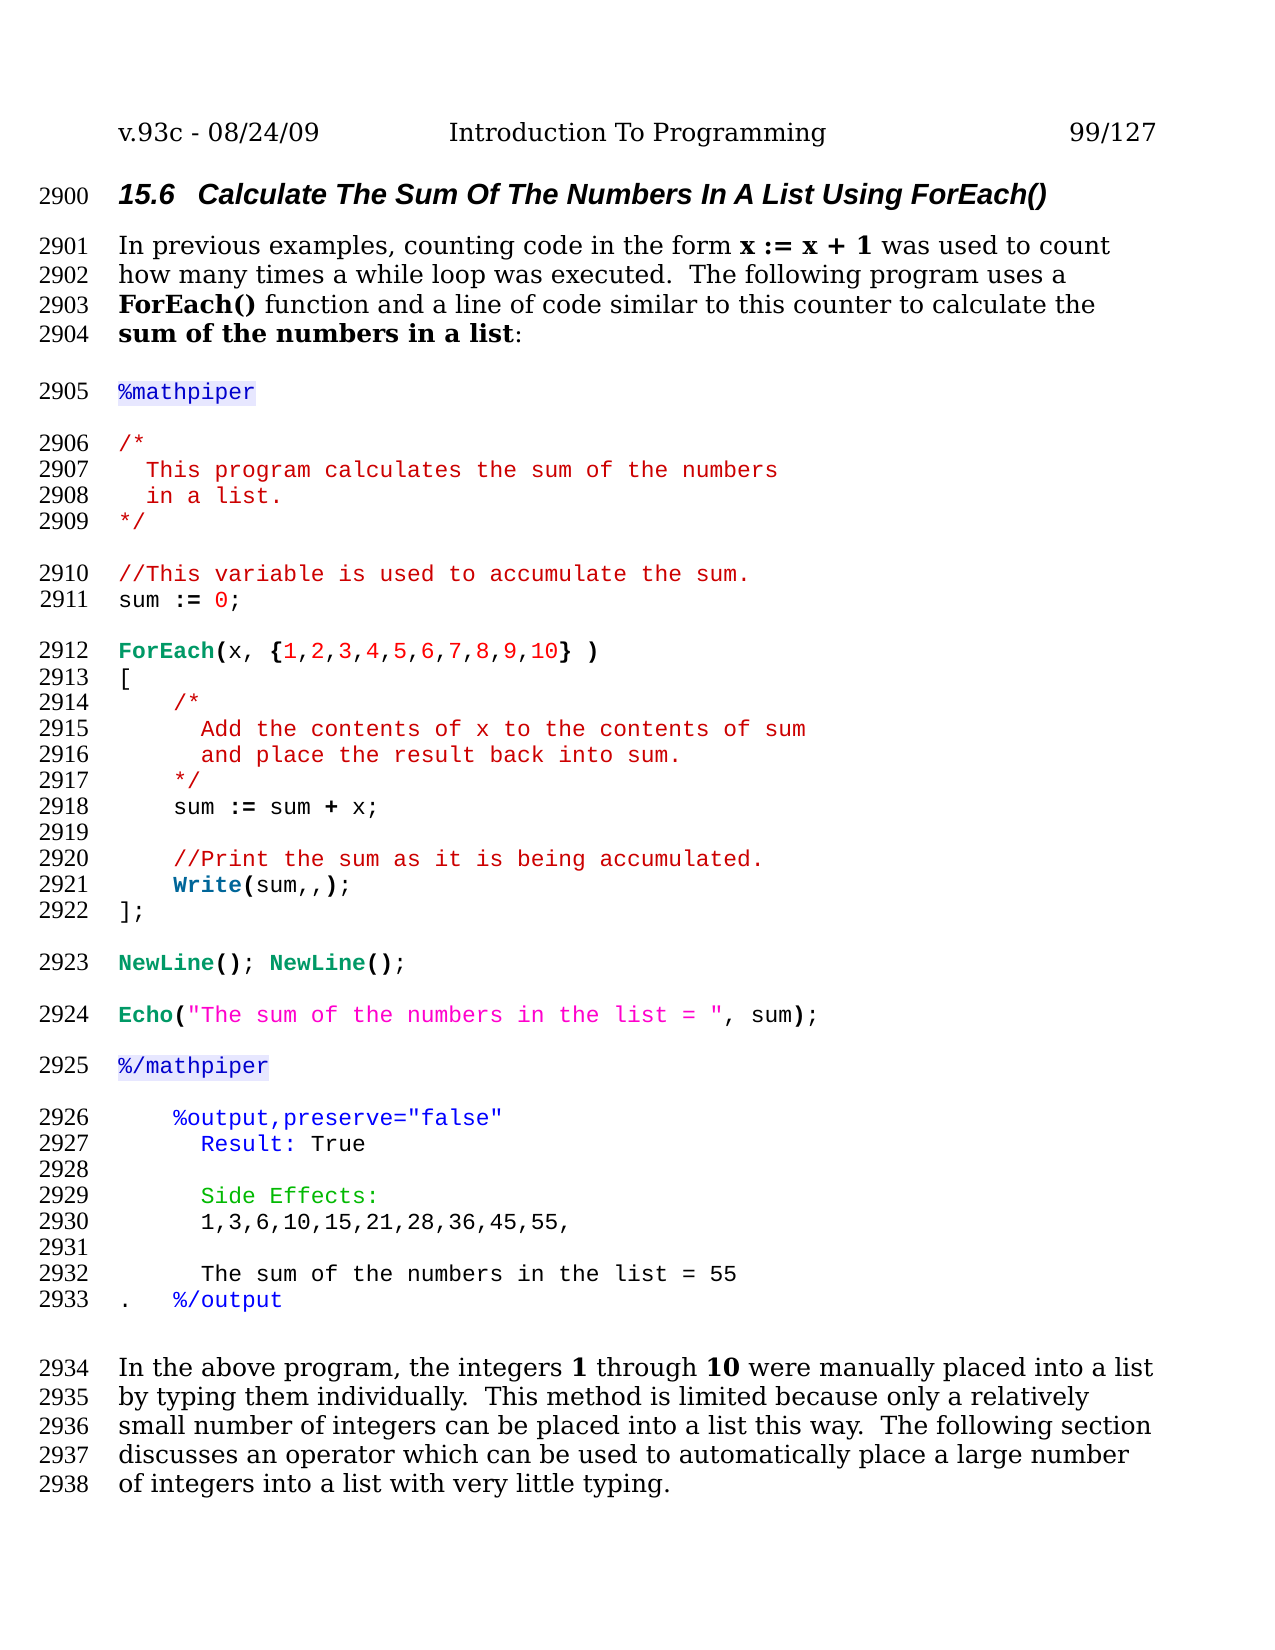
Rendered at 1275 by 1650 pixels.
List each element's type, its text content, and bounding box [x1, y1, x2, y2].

text %/mathpiper [118, 1055, 1157, 1081]
text ForEach(x, {1,2,3,4,5,6,7,8,9,10} ) [118, 640, 1157, 666]
text Write(sum,,); [118, 873, 1157, 899]
text */ [118, 510, 1157, 536]
text sum := 0; [118, 588, 1157, 614]
text This program calculates the sum of the numbers [118, 458, 1157, 484]
text %mathpiper [118, 381, 1157, 406]
text Echo("The sum of the numbers in the list = ", sum); [118, 1003, 1157, 1029]
text /* [118, 692, 1157, 718]
text sum := sum + x; [118, 796, 1157, 821]
text NewLine(); NewLine(); [118, 951, 1157, 977]
text In previous examples, counting code in the form x := x + 1 was used to count how many times a while loop was executed. The following program uses a ForEach() function and a line of code similar to this counter to calculate the sum of the numbers in a list: [118, 231, 1157, 348]
text %output,preserve="false" [118, 1107, 1157, 1133]
text 1,3,6,10,15,21,28,36,45,55, [118, 1211, 1157, 1236]
text */ [118, 769, 1157, 796]
text [ [118, 666, 1157, 692]
text In the above program, the integers 1 through 10 were manually placed into a list by typing them individually. This method is limited because only a relatively small number of integers can be placed into a list this way. The following section discusses an operator which can be used to automatically place a large number of integers into a list with very little typing. [118, 1353, 1157, 1499]
text ]; [118, 899, 1157, 925]
text The sum of the numbers in the list = 55 [118, 1262, 1157, 1288]
text //Print the sum as it is being accumulated. [118, 847, 1157, 873]
text Side Effects: [118, 1184, 1157, 1211]
text in a list. [118, 484, 1157, 510]
text /* [118, 432, 1157, 458]
text Add the contents of x to the contents of sum [118, 718, 1157, 744]
subtitle Calculate The Sum Of The Numbers In A List Using ForEach() [118, 177, 1157, 210]
text //This variable is used to accumulate the sum. [118, 562, 1157, 588]
text . %/output [118, 1288, 1157, 1314]
text and place the result back into sum. [118, 744, 1157, 769]
text Result: True [118, 1133, 1157, 1159]
